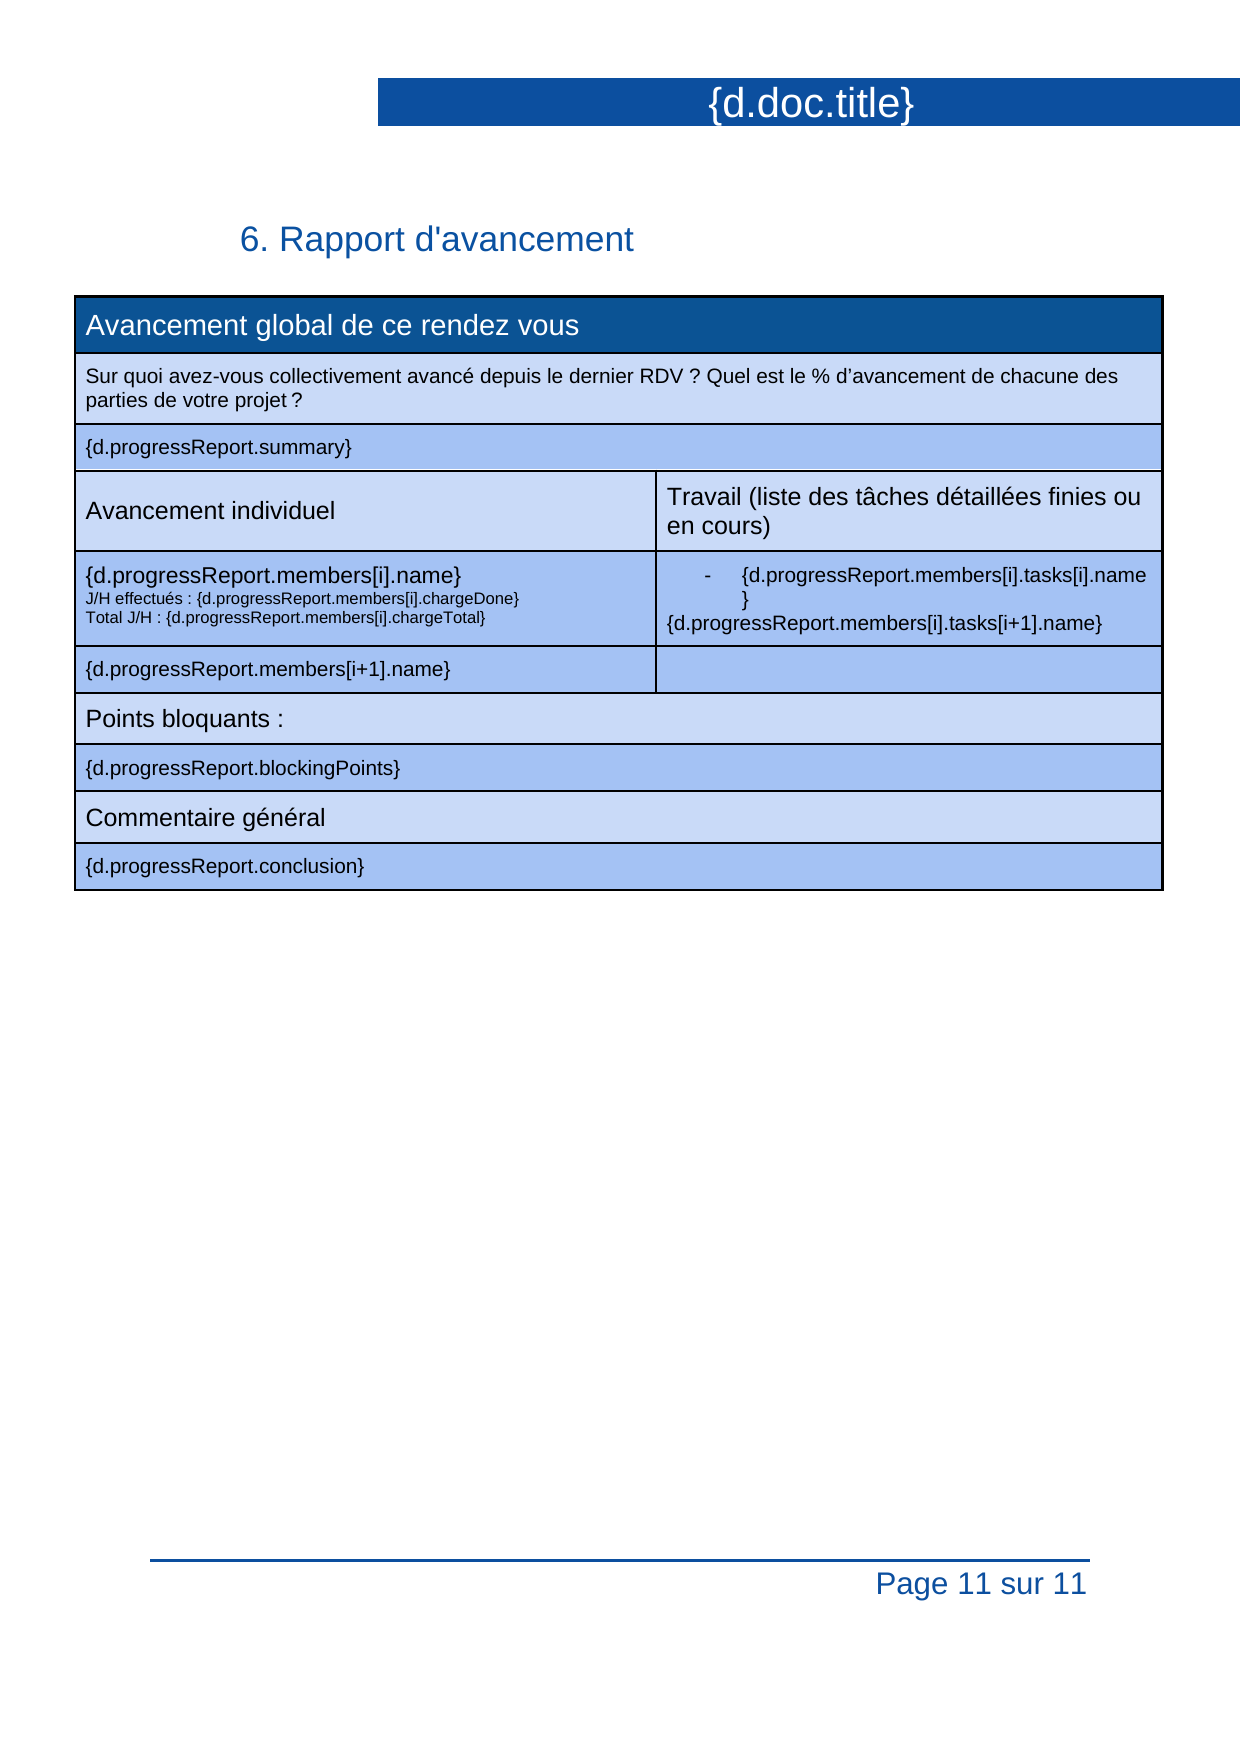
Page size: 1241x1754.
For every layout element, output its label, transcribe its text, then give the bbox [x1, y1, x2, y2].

table_cell {d.progressReport.members[i+1].name} [76, 647, 655, 692]
table_cell {d.progressReport.blockingPoints} [76, 745, 1161, 790]
table_cell Avancement individuel [76, 472, 655, 550]
table_cell Travail (liste des tâches détaillées finies ou en cours) [657, 472, 1161, 550]
table_cell {d.progressReport.conclusion} [76, 844, 1161, 889]
subtitle 6. Rapport d'avancement [239, 218, 1090, 259]
table_cell {d.progressReport.members[i].name} J/H effectués : {d.progressReport.members[i].chargeDone} Total J/H : {d.progressReport.members[i].chargeTotal} [76, 552, 655, 645]
table_cell Sur quoi avez-vous collectivement avancé depuis le dernier RDV ? Quel est le % d’avancement de chacune des parties de votre projet ? [76, 354, 1161, 423]
table_cell Commentaire général [76, 792, 1161, 842]
table_header Avancement global de ce rendez vous [76, 298, 1161, 352]
table_cell {d.progressReport.summary} [76, 425, 1161, 469]
table_cell Points bloquants : [76, 694, 1161, 743]
table_cell {d.progressReport.members[i].tasks[i].name} {d.progressReport.members[i].tasks[i+1].name} [657, 552, 1161, 645]
table_cell [657, 647, 1161, 692]
